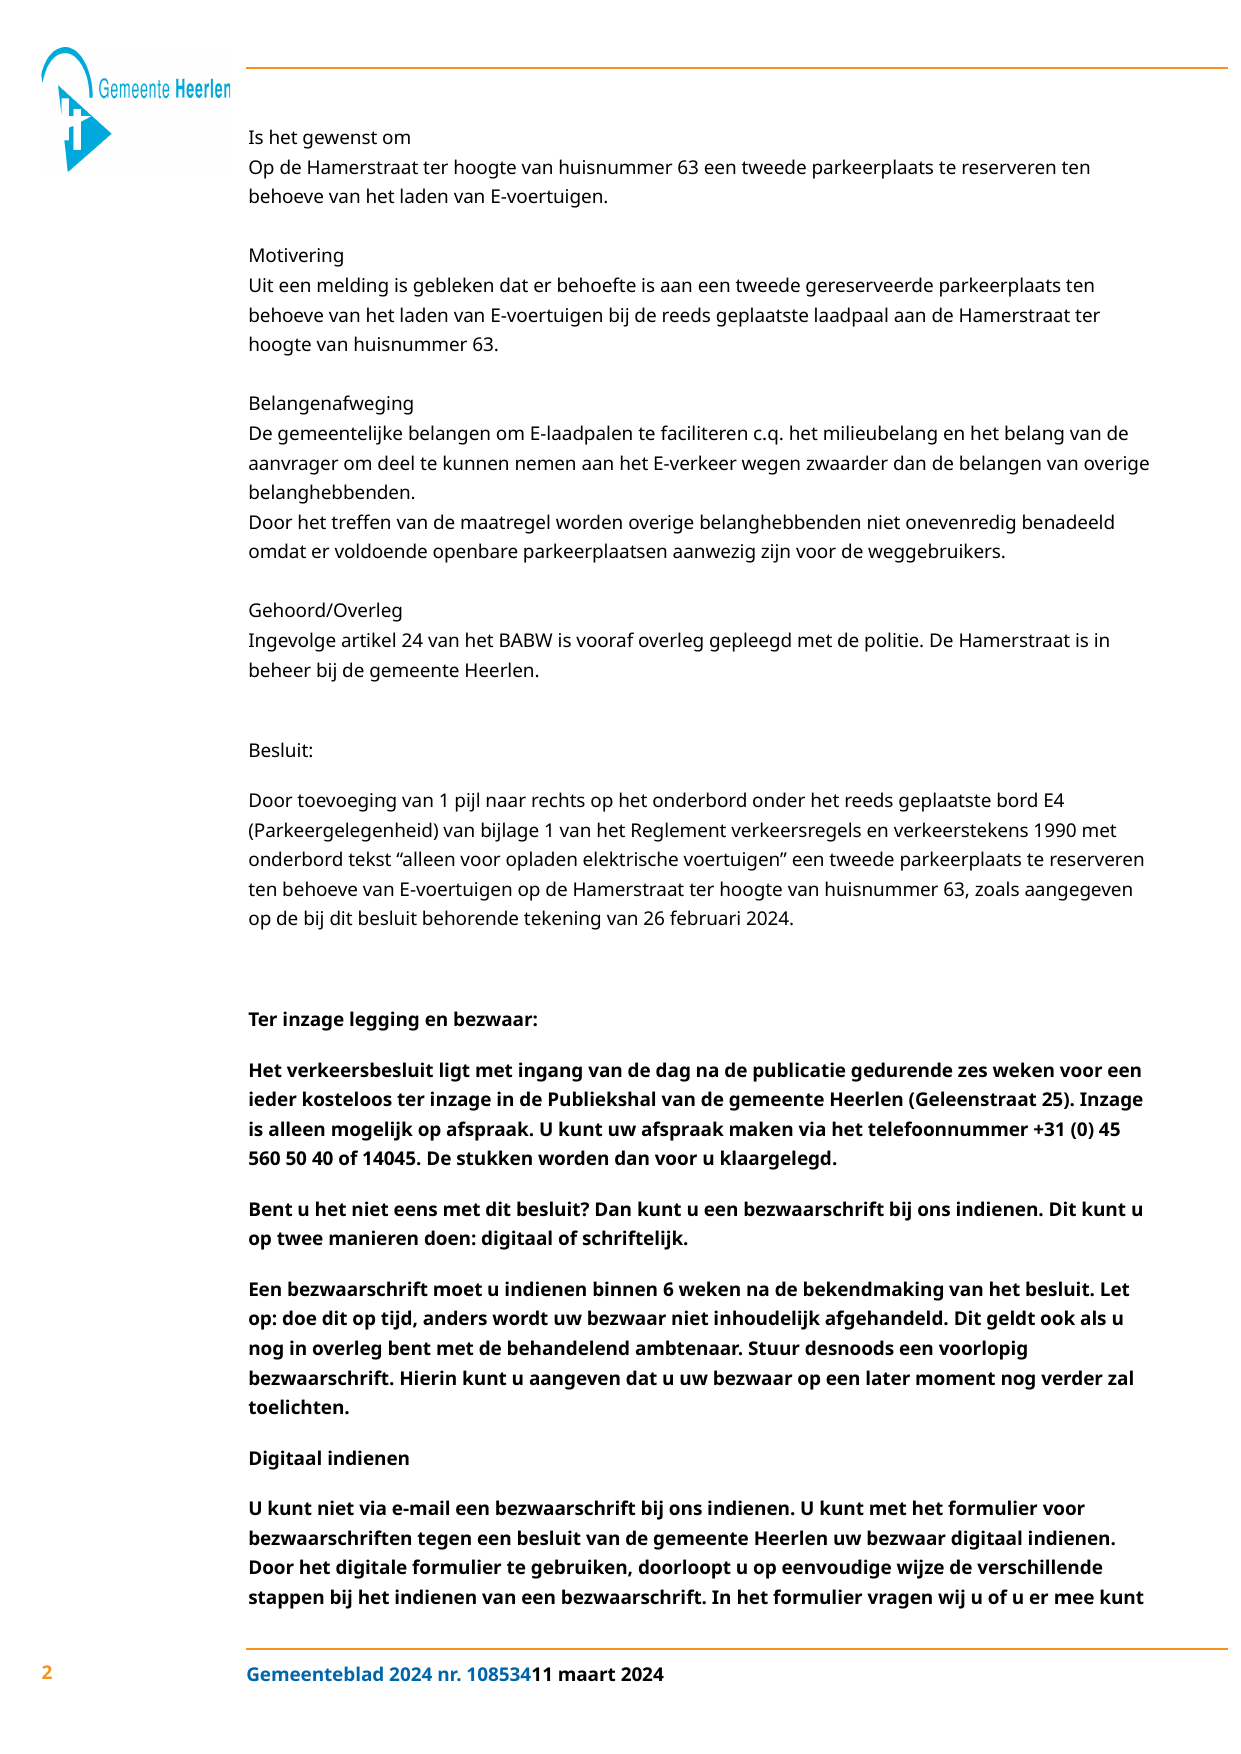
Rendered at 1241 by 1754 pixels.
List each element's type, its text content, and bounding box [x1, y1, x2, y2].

text Bent u het niet eens met dit besluit? Dan kunt u een bezwaarschrift bij ons indienen. Dit kunt u op twee manieren doen: digitaal of schriftelijk. [248, 1196, 1152, 1251]
text Ingevolge artikel 24 van het BABW is vooraf overleg gepleegd met de politie. De Hamerstraat is in beheer bij de gemeente Heerlen. [248, 627, 1152, 683]
picture [41, 47, 231, 172]
text Motivering [248, 243, 1152, 268]
picture [41, 47, 59, 70]
text Gehoord/Overleg [248, 598, 1152, 623]
text Is het gewenst om [248, 124, 1152, 150]
text Digitaal indienen [248, 1445, 1152, 1471]
text Door toevoeging van 1 pijl naar rechts op het onderbord onder het reeds geplaatste bord E4 (Parkeergelegenheid) van bijlage 1 van het Reglement verkeersregels en verkeerstekens 1990 met onderbord tekst “alleen voor opladen elektrische voertuigen” een tweede parkeerplaats te reserveren ten behoeve van E-voertuigen op de Hamerstraat ter hoogte van huisnummer 63, zoals aangegeven op de bij dit besluit behorende tekening van 26 februari 2024. [248, 787, 1152, 931]
text Besluit: [248, 737, 1152, 763]
text Uit een melding is gebleken dat er behoefte is aan een tweede gereserveerde parkeerplaats ten behoeve van het laden van E-voertuigen bij de reeds geplaatste laadpaal aan de Hamerstraat ter hoogte van huisnummer 63. [248, 272, 1152, 357]
text Ter inzage legging en bezwaar: [248, 1006, 1152, 1032]
text U kunt niet via e-mail een bezwaarschrift bij ons indienen. U kunt met het formulier voor bezwaarschriften tegen een besluit van de gemeente Heerlen uw bezwaar digitaal indienen. Door het digitale formulier te gebruiken, doorloopt u op eenvoudige wijze de verschillende stappen bij het indienen van een bezwaarschrift. In het formulier vragen wij u of u er mee kunt [248, 1495, 1152, 1610]
text Op de Hamerstraat ter hoogte van huisnummer 63 een tweede parkeerplaats te reserveren ten behoeve van het laden van E-voertuigen. [248, 154, 1152, 209]
text Een bezwaarschrift moet u indienen binnen 6 weken na de bekendmaking van het besluit. Let op: doe dit op tijd, anders wordt uw bezwaar niet inhoudelijk afgehandeld. Dit geldt ook als u nog in overleg bent met de behandelend ambtenaar. Stuur desnoods een voorlopig bezwaarschrift. Hierin kunt u aangeven dat u uw bezwaar op een later moment nog verder zal toelichten. [248, 1276, 1152, 1420]
text Door het treffen van de maatregel worden overige belanghebbenden niet onevenredig benadeeld omdat er voldoende openbare parkeerplaatsen aanwezig zijn voor de weggebruikers. [248, 509, 1152, 564]
text Belangenafweging [248, 391, 1152, 416]
text De gemeentelijke belangen om E-laadpalen te faciliteren c.q. het milieubelang en het belang van de aanvrager om deel te kunnen nemen aan het E-verkeer wegen zwaarder dan de belangen van overige belanghebbenden. [248, 420, 1152, 505]
text Het verkeersbesluit ligt met ingang van de dag na de publicatie gedurende zes weken voor een ieder kosteloos ter inzage in de Publiekshal van de gemeente Heerlen (Geleenstraat 25). Inzage is alleen mogelijk op afspraak. U kunt uw afspraak maken via het telefoonnummer +31 (0) 45 560 50 40 of 14045. De stukken worden dan voor u klaargelegd. [248, 1057, 1152, 1171]
